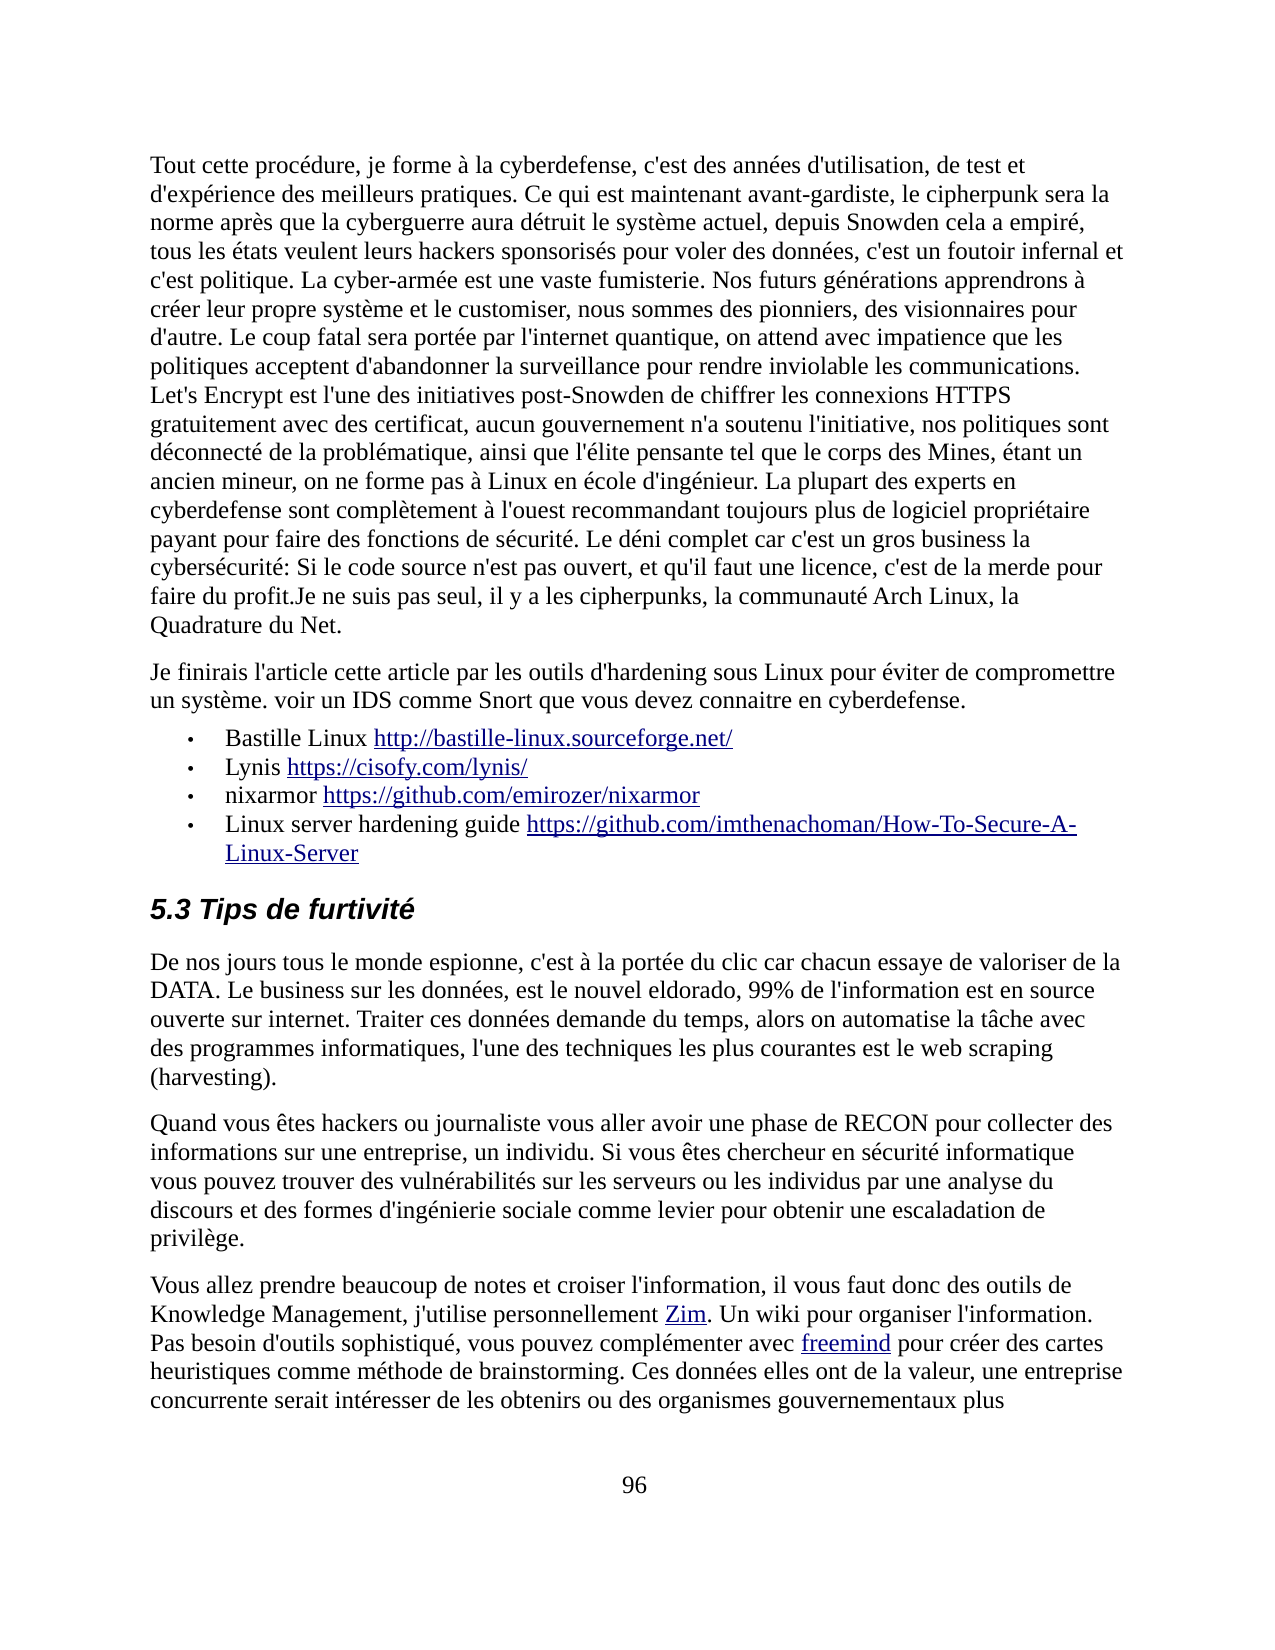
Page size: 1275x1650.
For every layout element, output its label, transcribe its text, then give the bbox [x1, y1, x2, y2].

list Bastille Linux http://bastille-linux.sourceforge.net/ [187, 723, 1125, 752]
list nixarmor https://github.com/emirozer/nixarmor [187, 781, 1125, 809]
list Lynis https://cisofy.com/lynis/ [187, 752, 1125, 781]
text Vous allez prendre beaucoup de notes et croiser l'information, il vous faut donc des outils de Knowledge Management, j'utilise personnellement Zim. Un wiki pour organiser l'information. Pas besoin d'outils sophistiqué, vous pouvez complémenter avec freemind pour créer des cartes heuristiques comme méthode de brainstorming. Ces données elles ont de la valeur, une entreprise concurrente serait intéresser de les obtenirs ou des organismes gouvernementaux plus [150, 1270, 1125, 1414]
list Linux server hardening guide https://github.com/imthenachoman/How-To-Secure-A-Linux-Server [187, 809, 1125, 867]
text Je finirais l'article cette article par les outils d'hardening sous Linux pour éviter de compromettre un système. voir un IDS comme Snort que vous devez connaitre en cyberdefense. [150, 657, 1125, 714]
text Quand vous êtes hackers ou journaliste vous aller avoir une phase de RECON pour collecter des informations sur une entreprise, un individu. Si vous êtes chercheur en sécurité informatique vous pouvez trouver des vulnérabilités sur les serveurs ou les individus par une analyse du discours et des formes d'ingénierie sociale comme levier pour obtenir une escaladation de privilège. [150, 1108, 1125, 1252]
text De nos jours tous le monde espionne, c'est à la portée du clic car chacun essaye de valoriser de la DATA. Le business sur les données, est le nouvel eldorado, 99% de l'information est en source ouverte sur internet. Traiter ces données demande du temps, alors on automatise la tâche avec des programmes informatiques, l'une des techniques les plus courantes est le web scraping (harvesting). [150, 947, 1125, 1091]
text Tout cette procédure, je forme à la cyberdefense, c'est des années d'utilisation, de test et d'expérience des meilleurs pratiques. Ce qui est maintenant avant-gardiste, le cipherpunk sera la norme après que la cyberguerre aura détruit le système actuel, depuis Snowden cela a empiré, tous les états veulent leurs hackers sponsorisés pour voler des données, c'est un foutoir infernal et c'est politique. La cyber-armée est une vaste fumisterie. Nos futurs générations apprendrons à créer leur propre système et le customiser, nous sommes des pionniers, des visionnaires pour d'autre. Le coup fatal sera portée par l'internet quantique, on attend avec impatience que les politiques acceptent d'abandonner la surveillance pour rendre inviolable les communications. Let's Encrypt est l'une des initiatives post-Snowden de chiffrer les connexions HTTPS gratuitement avec des certificat, aucun gouvernement n'a soutenu l'initiative, nos politiques sont déconnecté de la problématique, ainsi que l'élite pensante tel que le corps des Mines, étant un ancien mineur, on ne forme pas à Linux en école d'ingénieur. La plupart des experts en cyberdefense sont complètement à l'ouest recommandant toujours plus de logiciel propriétaire payant pour faire des fonctions de sécurité. Le déni complet car c'est un gros business la cybersécurité: Si le code source n'est pas ouvert, et qu'il faut une licence, c'est de la merde pour faire du profit.Je ne suis pas seul, il y a les cipherpunks, la communauté Arch Linux, la Quadrature du Net. [150, 150, 1125, 639]
subtitle 5.3 Tips de furtivité [150, 892, 1125, 925]
